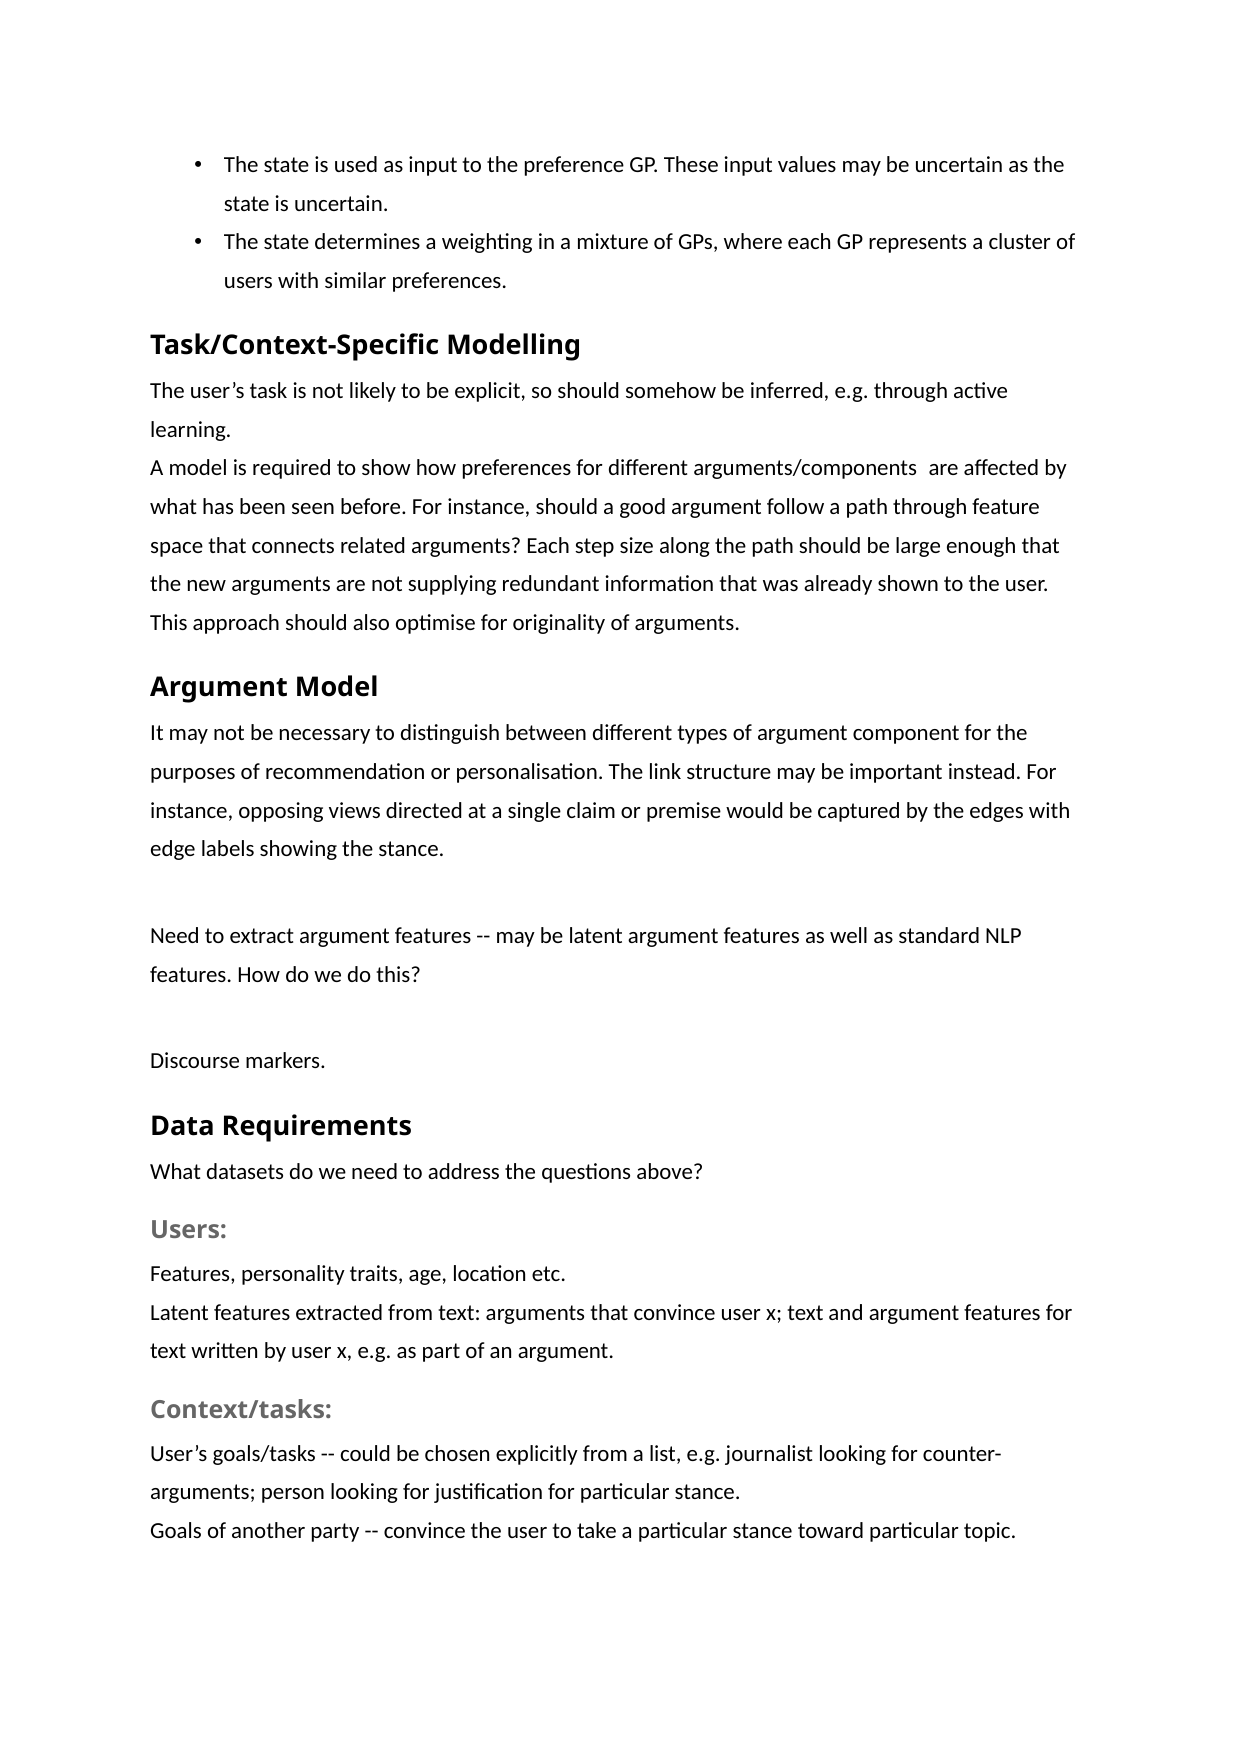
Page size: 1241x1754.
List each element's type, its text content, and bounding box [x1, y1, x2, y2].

text Goals of another party -- convince the user to take a particular stance toward particular topic. [150, 1516, 1090, 1544]
text It may not be necessary to distinguish between different types of argument component for the purposes of recommendation or personalisation. The link structure may be important instead. For instance, opposing views directed at a single claim or premise would be captured by the edges with edge labels showing the stance. [150, 718, 1090, 862]
subtitle Context/tasks: [150, 1392, 1090, 1426]
text Need to extract argument features -- may be latent argument features as well as standard NLP features. How do we do this? [150, 921, 1090, 988]
list The state determines a weighting in a mixture of GPs, where each GP represents a cluster of users with similar preferences. [194, 227, 1090, 294]
text User’s goals/tasks -- could be chosen explicitly from a list, e.g. journalist looking for counter-arguments; person looking for justification for particular stance. [150, 1439, 1090, 1505]
text What datasets do we need to address the questions above? [150, 1157, 1090, 1185]
subtitle Task/Context-Specific Modelling [150, 325, 1090, 362]
text Discourse markers. [150, 1047, 1090, 1074]
list The state is used as input to the preference GP. These input values may be uncertain as the state is uncertain. [194, 150, 1090, 217]
text The user’s task is not likely to be explicit, so should somehow be inferred, e.g. through active learning. [150, 376, 1090, 443]
subtitle Data Requirements [150, 1106, 1090, 1143]
text Latent features extracted from text: arguments that convince user x; text and argument features for text written by user x, e.g. as part of an argument. [150, 1298, 1090, 1364]
text A model is required to show how preferences for different arguments/components are affected by what has been seen before. For instance, should a good argument follow a path through feature space that connects related arguments? Each step size along the path should be large enough that the new arguments are not supplying redundant information that was already shown to the user. This approach should also optimise for originality of arguments. [150, 453, 1090, 636]
subtitle Argument Model [150, 668, 1090, 704]
subtitle Users: [150, 1212, 1090, 1246]
text Features, personality traits, age, location etc. [150, 1259, 1090, 1287]
